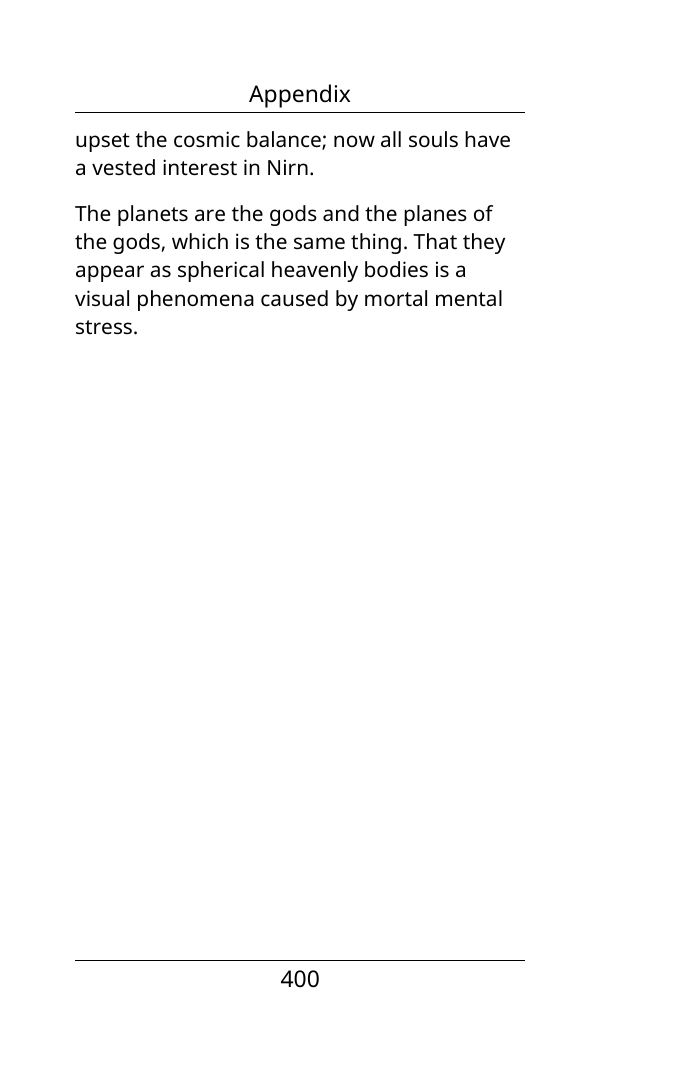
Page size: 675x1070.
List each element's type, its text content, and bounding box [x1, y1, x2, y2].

text The planets are the gods and the planes of the gods, which is the same thing. That they appear as spherical heavenly bodies is a visual phenomena caused by mortal mental stress. [75, 199, 525, 341]
text upset the cosmic balance; now all souls have a vested interest in Nirn. [75, 125, 525, 182]
